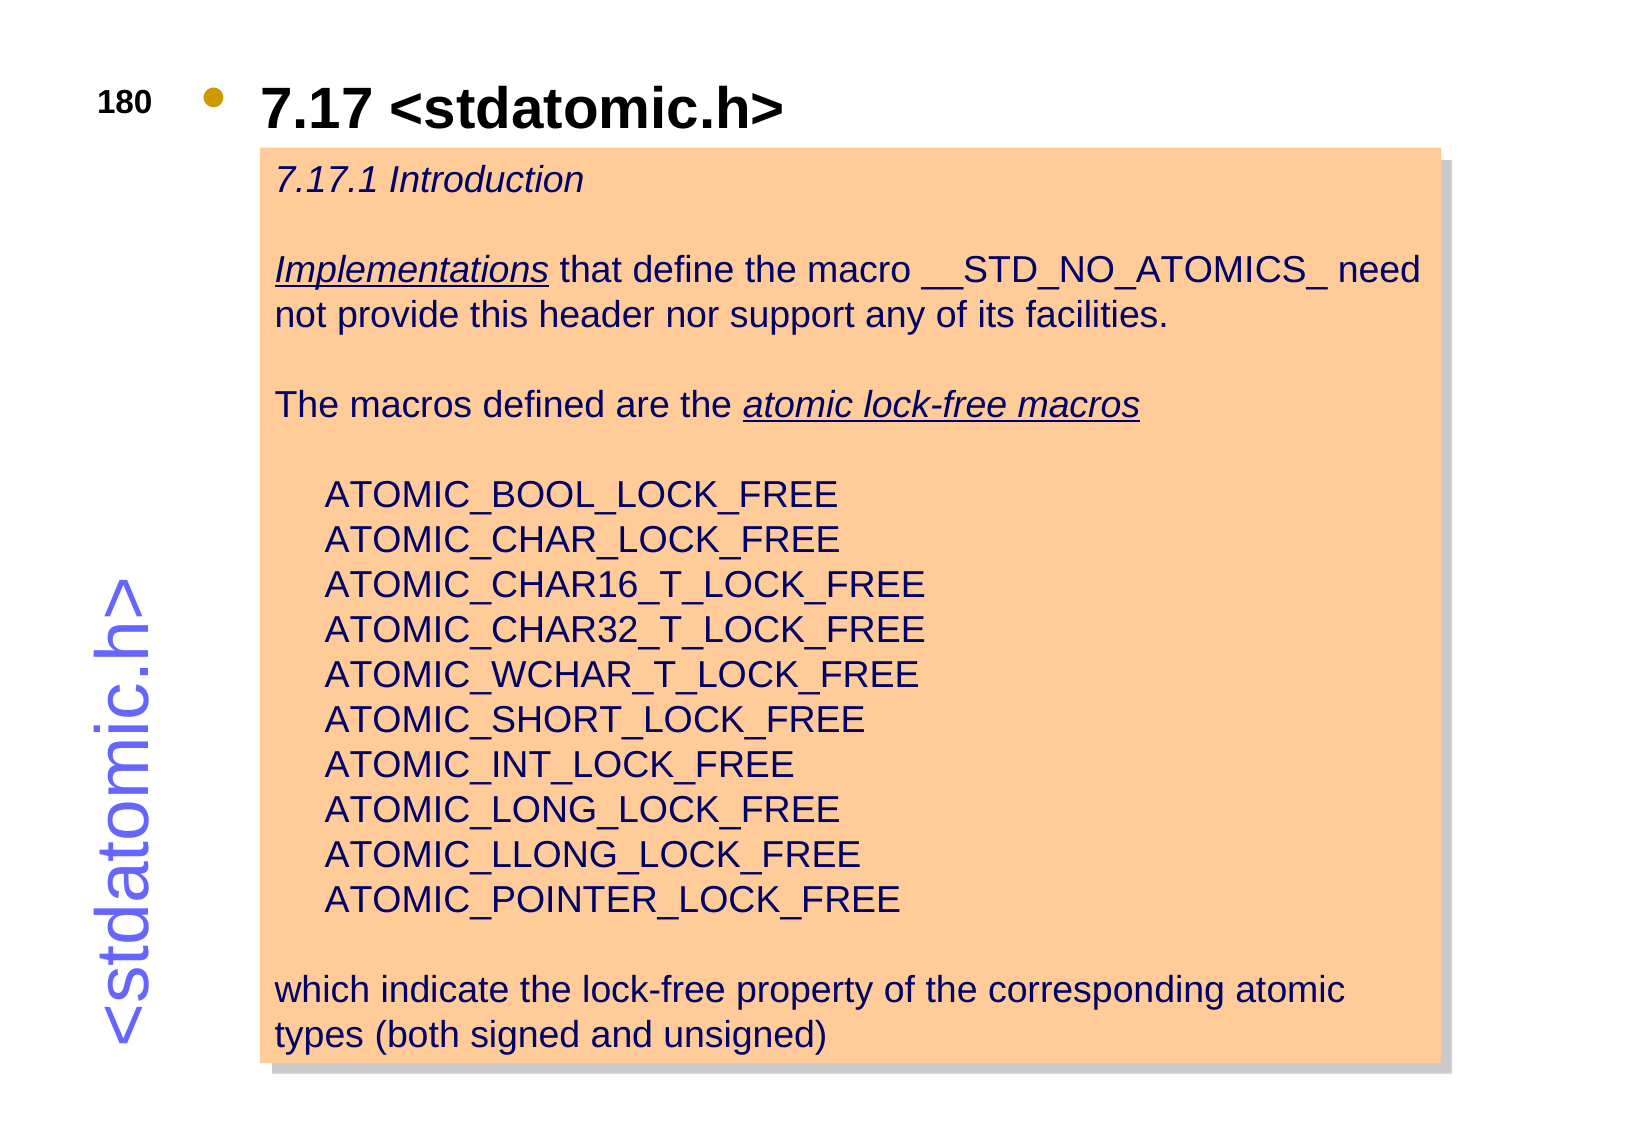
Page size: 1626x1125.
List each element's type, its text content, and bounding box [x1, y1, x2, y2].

list 7.17 <stdatomic.h> [188, 62, 1477, 1063]
text_box 7.17.1 Introduction Implementations that define the macro __STD_NO_ATOMICS_ need not provide this header nor support any of its facilities. The macros defined are the atomic lock-free macros ATOMIC_BOOL_LOCK_FREE ATOMIC_CHAR_LOCK_FREE ATOMIC_CHAR16_T_LOCK_FREE ATOMIC_CHAR32_T_LOCK_FREE ATOMIC_WCHAR_T_LOCK_FREE ATOMIC_SHORT_LOCK_FREE ATOMIC_INT_LOCK_FREE ATOMIC_LONG_LOCK_FREE ATOMIC_LLONG_LOCK_FREE ATOMIC_POINTER_LOCK_FREE which indicate the lock-free property of the corresponding atomic types (both signed and unsigned) [259, 147, 1442, 1064]
title [21, 29, 217, 1063]
